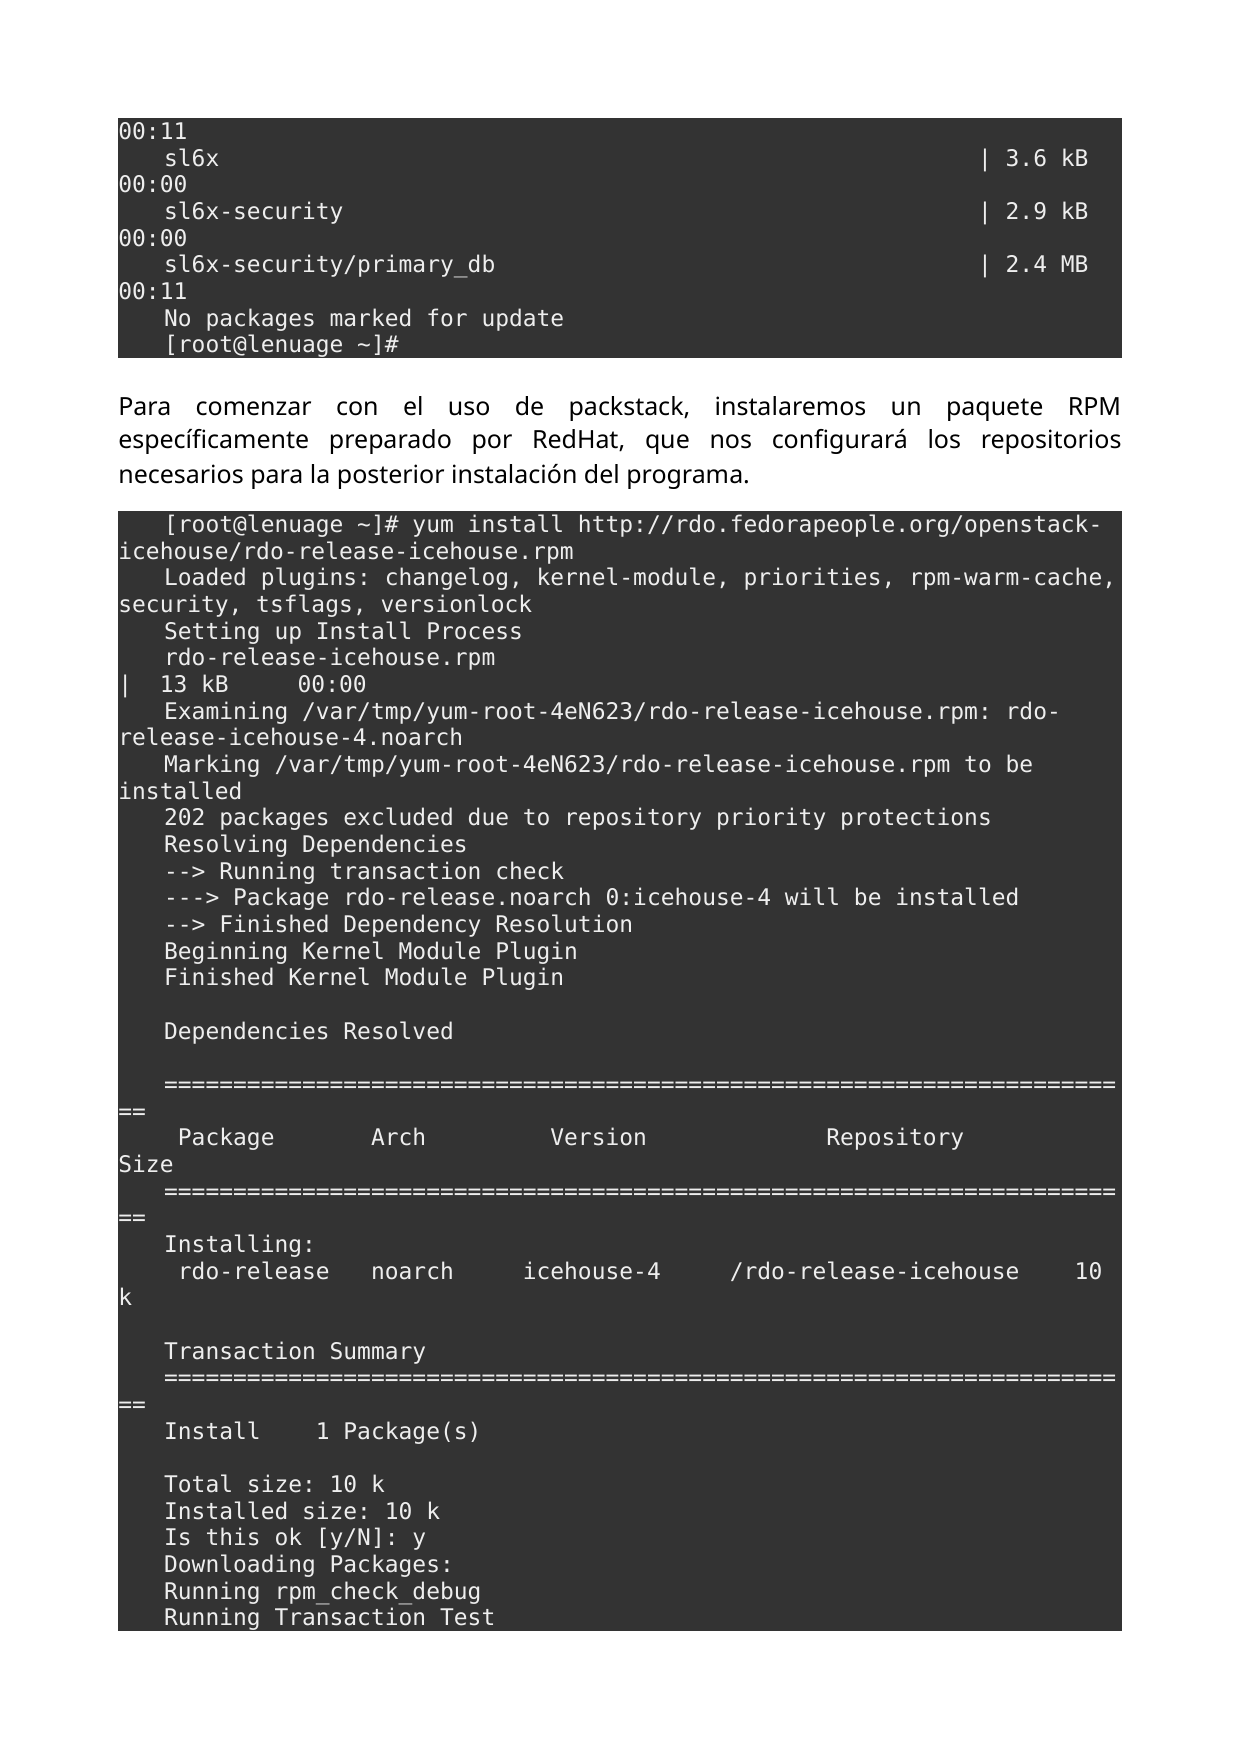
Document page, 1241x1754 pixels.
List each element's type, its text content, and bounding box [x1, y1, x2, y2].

text [root@lenuage ~]# yum install http://rdo.fedorapeople.org/openstack-icehouse/rdo-release-icehouse.rpm [118, 511, 1122, 564]
text [root@lenuage ~]# [118, 331, 1122, 358]
text Dependencies Resolved [118, 1018, 1122, 1044]
text Install 1 Package(s) [118, 1418, 1122, 1444]
text Installed size: 10 k [118, 1498, 1122, 1524]
text Setting up Install Process [118, 618, 1122, 644]
text sl6x-security/primary_db | 2.4 MB 00:11 [118, 251, 1122, 305]
text ======================================================================= [118, 1071, 1122, 1124]
text --> Finished Dependency Resolution [118, 911, 1122, 938]
text Transaction Summary [118, 1338, 1122, 1364]
text Installing: [118, 1231, 1122, 1258]
text Para comenzar con el uso de packstack, instalaremos un paquete RPM específicamente preparado por RedHat, que nos configurará los repositorios necesarios para la posterior instalación del programa. [118, 388, 1122, 490]
text Finished Kernel Module Plugin [118, 964, 1122, 991]
text rdo-release noarch icehouse-4 /rdo-release-icehouse 10 k [118, 1258, 1122, 1311]
text 00:11 [118, 118, 1122, 145]
text Total size: 10 k [118, 1471, 1122, 1498]
text Marking /var/tmp/yum-root-4eN623/rdo-release-icehouse.rpm to be installed [118, 751, 1122, 804]
text Beginning Kernel Module Plugin [118, 938, 1122, 964]
text Running Transaction Test [118, 1604, 1122, 1631]
text ======================================================================= [118, 1178, 1122, 1231]
text ======================================================================= [118, 1364, 1122, 1418]
text ---> Package rdo-release.noarch 0:icehouse-4 will be installed [118, 884, 1122, 911]
text 202 packages excluded due to repository priority protections [118, 804, 1122, 831]
text Downloading Packages: [118, 1551, 1122, 1578]
text rdo-release-icehouse.rpm | 13 kB 00:00 [118, 644, 1122, 698]
text Resolving Dependencies [118, 831, 1122, 858]
text sl6x-security | 2.9 kB 00:00 [118, 198, 1122, 251]
text Loaded plugins: changelog, kernel-module, priorities, rpm-warm-cache, security, tsflags, versionlock [118, 564, 1122, 618]
text sl6x | 3.6 kB 00:00 [118, 145, 1122, 198]
text Package Arch Version Repository Size [118, 1124, 1122, 1178]
text No packages marked for update [118, 305, 1122, 331]
text Is this ok [y/N]: y [118, 1524, 1122, 1551]
text Examining /var/tmp/yum-root-4eN623/rdo-release-icehouse.rpm: rdo-release-icehouse-4.noarch [118, 698, 1122, 751]
text Running rpm_check_debug [118, 1578, 1122, 1604]
text --> Running transaction check [118, 858, 1122, 884]
